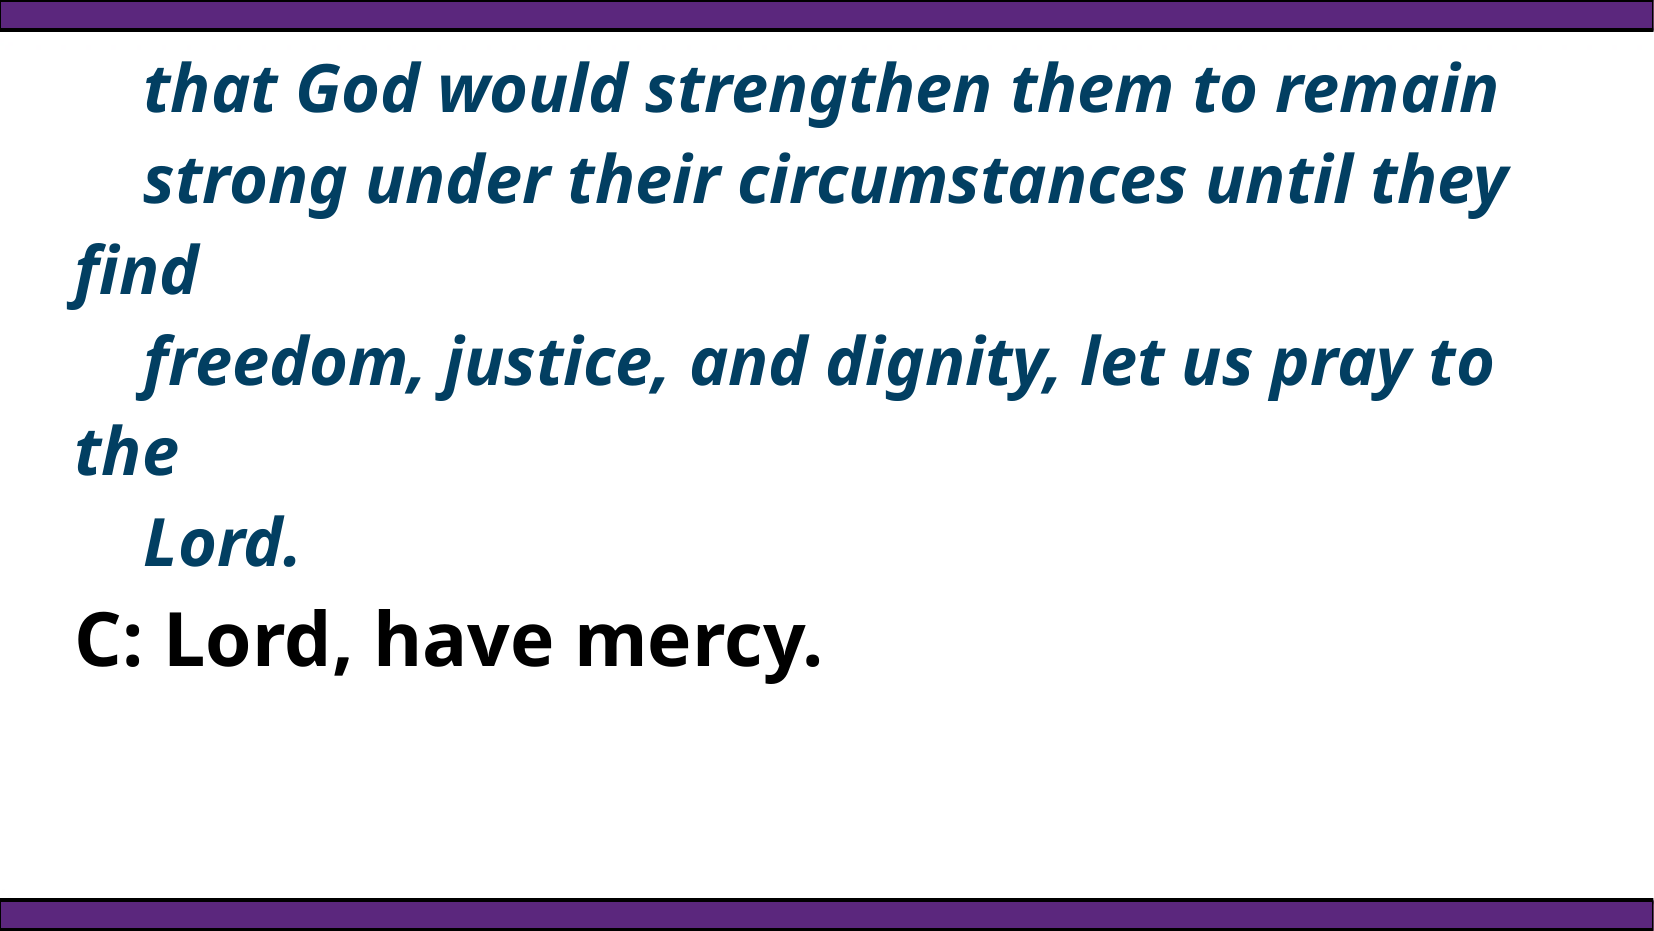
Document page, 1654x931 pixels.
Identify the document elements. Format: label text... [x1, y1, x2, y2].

picture [0, 31, 1654, 900]
text_box [0, 0, 1654, 31]
text_box that God would strengthen them to remain strong under their circumstances until they find freedom, justice, and dignity, let us pray to the Lord. C: Lord, have mercy. [60, 34, 1606, 504]
text_box [0, 900, 1654, 931]
